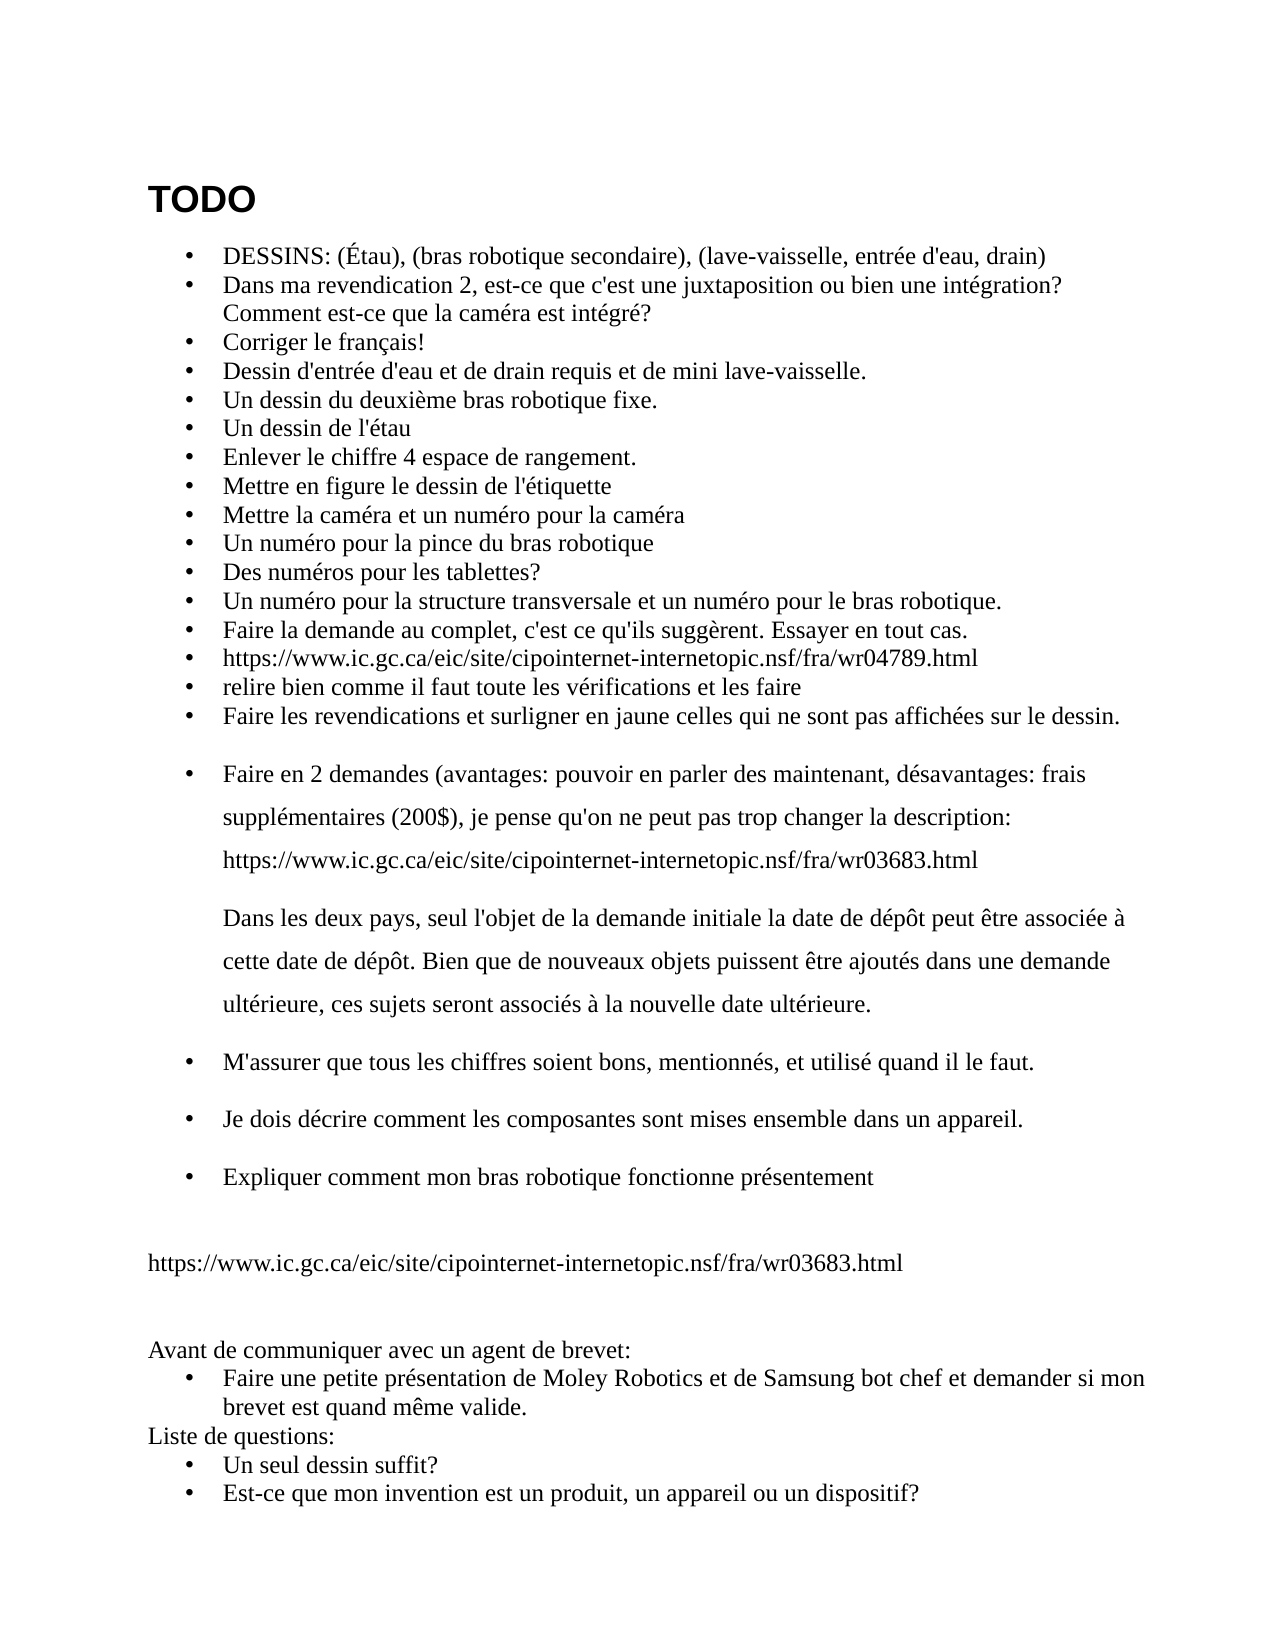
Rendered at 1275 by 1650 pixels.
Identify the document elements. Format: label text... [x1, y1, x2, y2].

list Mettre la caméra et un numéro pour la caméra [185, 500, 1157, 528]
list Un numéro pour la pince du bras robotique [185, 528, 1157, 557]
text Liste de questions: [148, 1421, 1157, 1450]
list Un seul dessin suffit? [185, 1450, 1157, 1478]
list https://www.ic.gc.ca/eic/site/cipointernet-internetopic.nsf/fra/wr04789.html [185, 643, 1157, 672]
subtitle TODO [148, 176, 1157, 220]
list Faire la demande au complet, c'est ce qu'ils suggèrent. Essayer en tout cas. [185, 615, 1157, 643]
list Des numéros pour les tablettes? [185, 557, 1157, 586]
list Un dessin de l'étau [185, 413, 1157, 442]
list Est-ce que mon invention est un produit, un appareil ou un dispositif? [185, 1478, 1157, 1507]
list Mettre en figure le dessin de l'étiquette [185, 471, 1157, 500]
list Dans ma revendication 2, est-ce que c'est une juxtaposition ou bien une intégration? Comment est-ce que la caméra est intégré? [185, 270, 1157, 327]
list Je dois décrire comment les composantes sont mises ensemble dans un appareil. [185, 1104, 1157, 1133]
list relire bien comme il faut toute les vérifications et les faire [185, 672, 1157, 701]
list Faire en 2 demandes (avantages: pouvoir en parler des maintenant, désavantages: frais supplémentaires (200$), je pense qu'on ne peut pas trop changer la description: https://www.ic.gc.ca/eic/site/cipointernet-internetopic.nsf/fra/wr03683.html [185, 759, 1157, 874]
list Un numéro pour la structure transversale et un numéro pour le bras robotique. [185, 586, 1157, 615]
list M'assurer que tous les chiffres soient bons, mentionnés, et utilisé quand il le faut. [185, 1047, 1157, 1075]
list Un dessin du deuxième bras robotique fixe. [185, 385, 1157, 413]
list Faire une petite présentation de Moley Robotics et de Samsung bot chef et demander si mon brevet est quand même valide. [185, 1363, 1157, 1421]
list Dessin d'entrée d'eau et de drain requis et de mini lave-vaisselle. [185, 356, 1157, 385]
text https://www.ic.gc.ca/eic/site/cipointernet-internetopic.nsf/fra/wr03683.html [148, 1248, 1157, 1277]
list DESSINS: (Étau), (bras robotique secondaire), (lave-vaisselle, entrée d'eau, drain) [185, 241, 1157, 270]
list Expliquer comment mon bras robotique fonctionne présentement [185, 1162, 1157, 1191]
text Avant de communiquer avec un agent de brevet: [148, 1335, 1157, 1363]
list Corriger le français! [185, 327, 1157, 356]
list Dans les deux pays, seul l'objet de la demande initiale la date de dépôt peut être associée à cette date de dépôt. Bien que de nouveaux objets puissent être ajoutés dans une demande ultérieure, ces sujets seront associés à la nouvelle date ultérieure. [185, 903, 1157, 1018]
list Faire les revendications et surligner en jaune celles qui ne sont pas affichées sur le dessin. [185, 701, 1157, 730]
list Enlever le chiffre 4 espace de rangement. [185, 442, 1157, 471]
